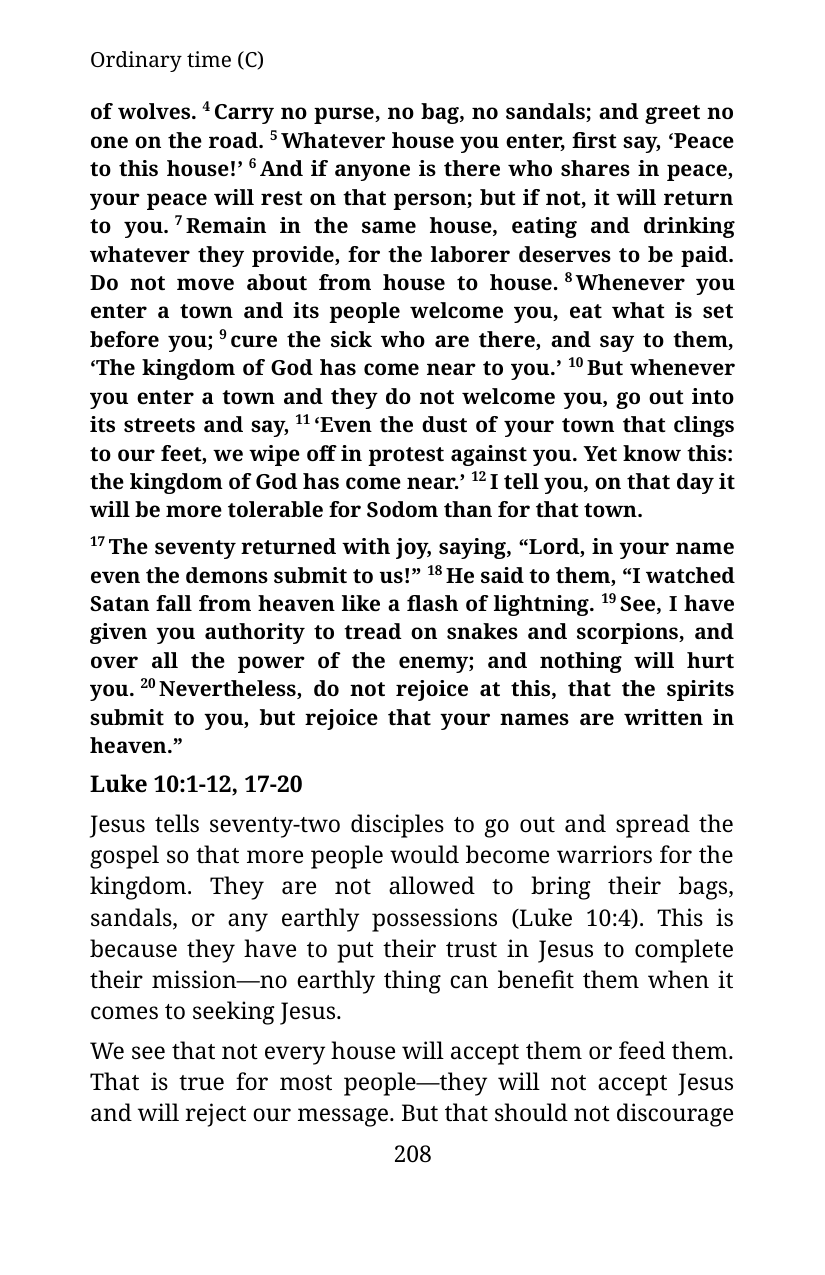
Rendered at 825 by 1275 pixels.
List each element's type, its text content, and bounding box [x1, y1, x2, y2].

text of wolves. 4 Carry no purse, no bag, no sandals; and greet no one on the road. 5 Whatever house you enter, first say, ‘Peace to this house!’ 6 And if anyone is there who shares in peace, your peace will rest on that person; but if not, it will return to you. 7 Remain in the same house, eating and drinking whatever they provide, for the laborer deserves to be paid. Do not move about from house to house. 8 Whenever you enter a town and its people welcome you, eat what is set before you; 9 cure the sick who are there, and say to them, ‘The kingdom of God has come near to you.’ 10 But whenever you enter a town and they do not welcome you, go out into its streets and say, 11 ‘Even the dust of your town that clings to our feet, we wipe off in protest against you. Yet know this: the kingdom of God has come near.’ 12 I tell you, on that day it will be more tolerable for Sodom than for that town. [90, 97, 735, 524]
text We see that not every house will accept them or feed them. That is true for most people—they will not accept Jesus and will reject our message. But that should not discourage [90, 1035, 735, 1129]
text Jesus tells seventy-two disciples to go out and spread the gospel so that more people would become warriors for the kingdom. They are not allowed to bring their bags, sandals, or any earthly possessions (Luke 10:4). This is because they have to put their trust in Jesus to complete their mission—no earthly thing can benefit them when it comes to seeking Jesus. [90, 808, 735, 1027]
text 17 The seventy returned with joy, saying, “Lord, in your name even the demons submit to us!” 18 He said to them, “I watched Satan fall from heaven like a flash of lightning. 19 See, I have given you authority to tread on snakes and scorpions, and over all the power of the enemy; and nothing will hurt you. 20 Nevertheless, do not rejoice at this, that the spirits submit to you, but rejoice that your names are written in heaven.” [90, 532, 735, 760]
text Luke 10:1-12, 17-20 [90, 768, 735, 799]
